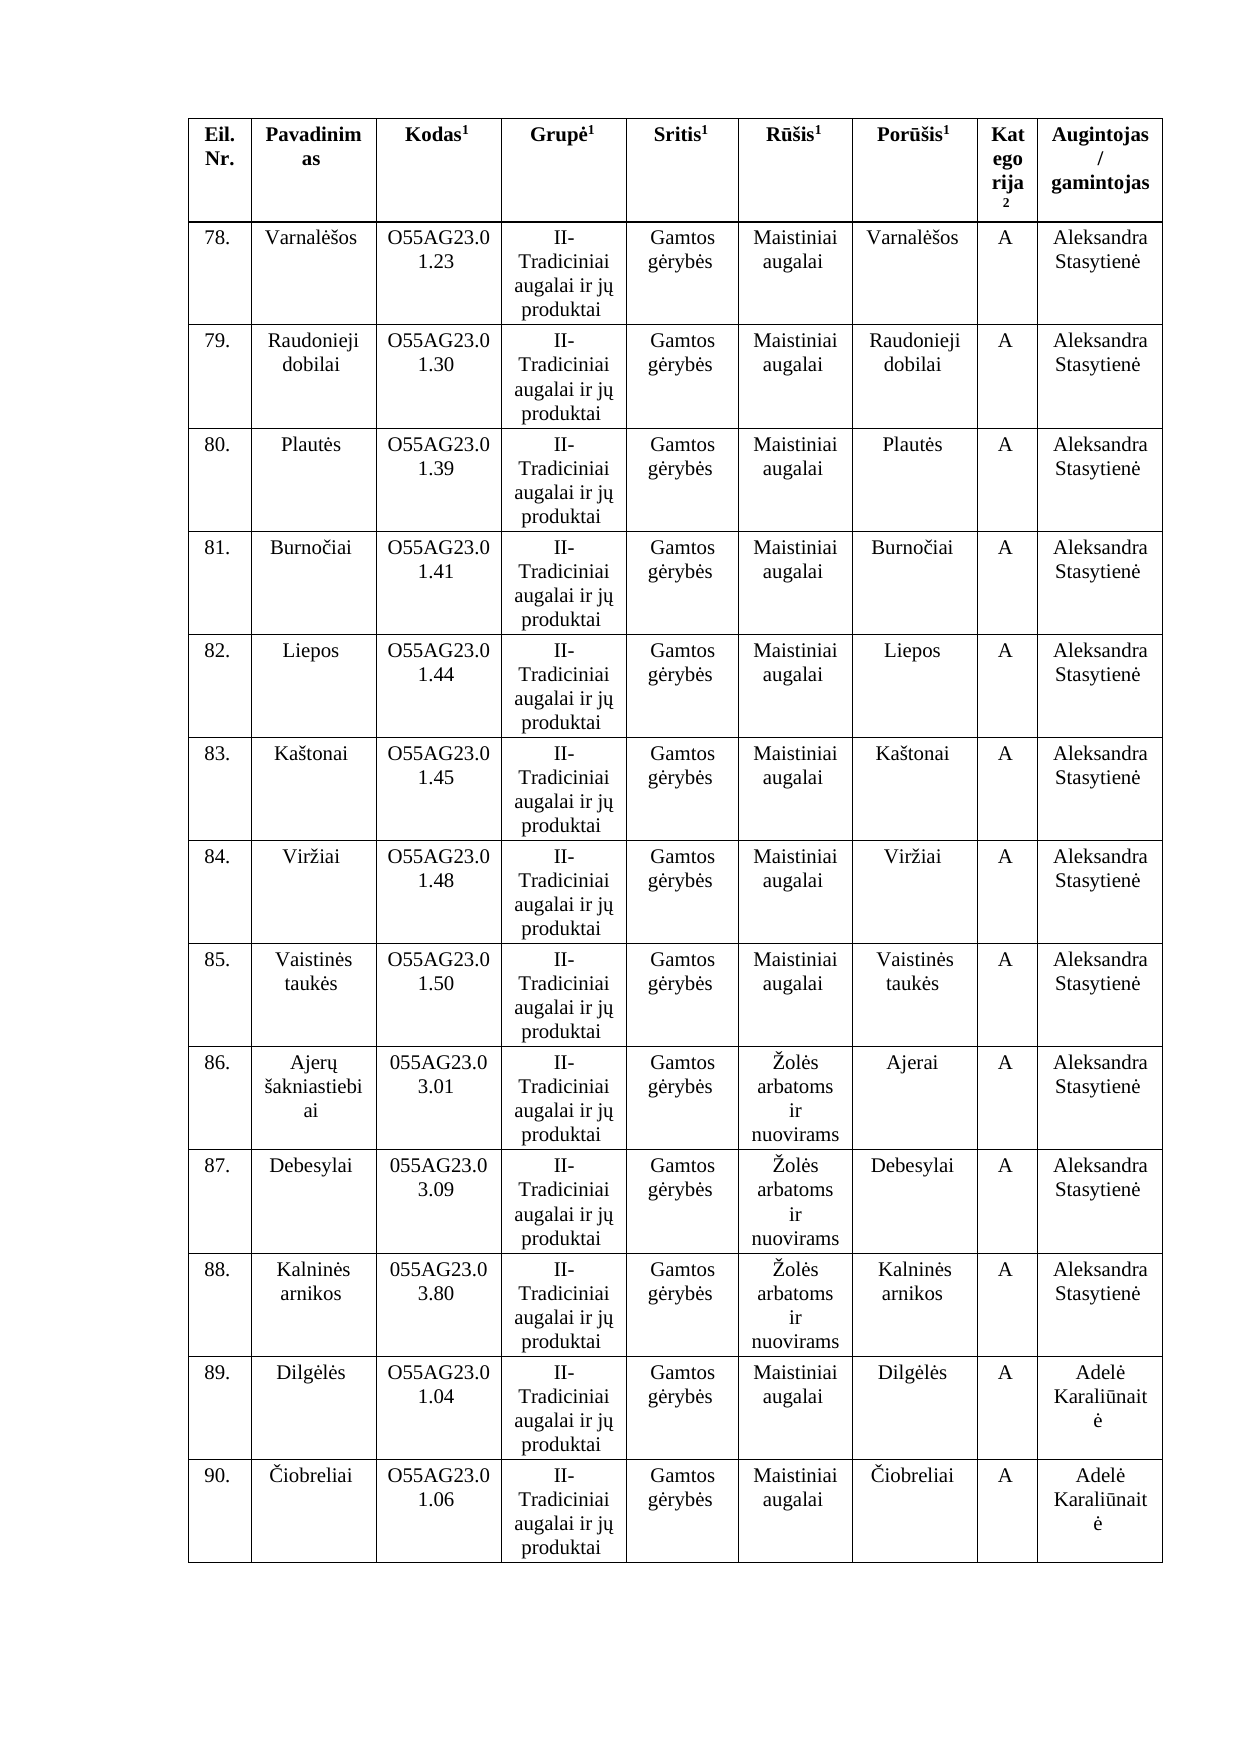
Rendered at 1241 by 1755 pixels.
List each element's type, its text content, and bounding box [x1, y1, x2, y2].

table_cell II-Tradiciniai augalai ir jų produktai [502, 944, 626, 1046]
table_cell Burnočiai [853, 532, 977, 634]
table_cell Kaštonai [252, 738, 376, 840]
table_header Grupė1 [502, 119, 626, 221]
table_cell 82. [189, 635, 251, 737]
table_cell A [978, 635, 1037, 737]
table_cell Aleksandra Stasytienė [1038, 841, 1162, 943]
table_cell Gamtos gėrybės [627, 1047, 738, 1149]
table_cell Gamtos gėrybės [627, 1357, 738, 1459]
table_cell A [978, 1460, 1037, 1562]
table_cell A [978, 1357, 1037, 1459]
table_cell Plautės [252, 429, 376, 531]
table_cell Dilgėlės [252, 1357, 376, 1459]
table_cell Gamtos gėrybės [627, 532, 738, 634]
table_cell 055AG23.03.80 [377, 1254, 501, 1356]
table_cell Liepos [853, 635, 977, 737]
table_header Eil. Nr. [189, 119, 251, 221]
table_cell Aleksandra Stasytienė [1038, 532, 1162, 634]
table_cell Vaistinės taukės [252, 944, 376, 1046]
table_cell Kalninės arnikos [853, 1254, 977, 1356]
table_cell II-Tradiciniai augalai ir jų produktai [502, 635, 626, 737]
table_cell A [978, 325, 1037, 427]
table_cell 87. [189, 1150, 251, 1252]
table_cell II-Tradiciniai augalai ir jų produktai [502, 429, 626, 531]
table_cell A [978, 944, 1037, 1046]
table_cell 78. [189, 223, 251, 324]
table_cell Maistiniai augalai [739, 1460, 852, 1562]
table_cell Maistiniai augalai [739, 1357, 852, 1459]
table_cell Debesylai [252, 1150, 376, 1252]
table_cell O55AG23.01.04 [377, 1357, 501, 1459]
table_cell A [978, 1150, 1037, 1252]
table_cell 85. [189, 944, 251, 1046]
table_header Kategorija2 [978, 119, 1037, 221]
table_cell O55AG23.01.39 [377, 429, 501, 531]
table_cell Gamtos gėrybės [627, 223, 738, 324]
table_cell A [978, 532, 1037, 634]
table_cell O55AG23.01.30 [377, 325, 501, 427]
table_cell 86. [189, 1047, 251, 1149]
table_cell O55AG23.01.41 [377, 532, 501, 634]
table_cell 79. [189, 325, 251, 427]
table_cell 89. [189, 1357, 251, 1459]
table_cell 88. [189, 1254, 251, 1356]
table_cell Vaistinės taukės [853, 944, 977, 1046]
table_cell II-Tradiciniai augalai ir jų produktai [502, 223, 626, 324]
table_cell Gamtos gėrybės [627, 1254, 738, 1356]
table_cell II-Tradiciniai augalai ir jų produktai [502, 1047, 626, 1149]
table_cell O55AG23.01.06 [377, 1460, 501, 1562]
table_cell Kalninės arnikos [252, 1254, 376, 1356]
table_header Augintojas/ gamintojas [1038, 119, 1162, 221]
table_cell A [978, 1254, 1037, 1356]
table_cell 90. [189, 1460, 251, 1562]
table_cell Debesylai [853, 1150, 977, 1252]
table_cell 055AG23.03.09 [377, 1150, 501, 1252]
table_cell O55AG23.01.48 [377, 841, 501, 943]
table_cell Gamtos gėrybės [627, 738, 738, 840]
table_cell II-Tradiciniai augalai ir jų produktai [502, 841, 626, 943]
table_cell Žolės arbatoms ir nuovirams [739, 1254, 852, 1356]
table_cell Gamtos gėrybės [627, 635, 738, 737]
table_cell Maistiniai augalai [739, 325, 852, 427]
table_cell Aleksandra Stasytienė [1038, 635, 1162, 737]
table_cell 055AG23.03.01 [377, 1047, 501, 1149]
table_cell Viržiai [252, 841, 376, 943]
table_cell Gamtos gėrybės [627, 944, 738, 1046]
table_header Kodas1 [377, 119, 501, 221]
table_cell Dilgėlės [853, 1357, 977, 1459]
table_cell Maistiniai augalai [739, 841, 852, 943]
table_header Pavadinimas [252, 119, 376, 221]
table_cell 81. [189, 532, 251, 634]
table_cell Varnalėšos [252, 223, 376, 324]
table_cell Aleksandra Stasytienė [1038, 1047, 1162, 1149]
table_cell 83. [189, 738, 251, 840]
table_cell A [978, 223, 1037, 324]
table_cell O55AG23.01.50 [377, 944, 501, 1046]
table_cell II-Tradiciniai augalai ir jų produktai [502, 1357, 626, 1459]
table_cell II-Tradiciniai augalai ir jų produktai [502, 738, 626, 840]
table_cell Gamtos gėrybės [627, 429, 738, 531]
table_cell A [978, 738, 1037, 840]
table_cell Aleksandra Stasytienė [1038, 325, 1162, 427]
table_cell Kaštonai [853, 738, 977, 840]
table_cell A [978, 841, 1037, 943]
table_cell Plautės [853, 429, 977, 531]
table_cell Aleksandra Stasytienė [1038, 738, 1162, 840]
table_cell Maistiniai augalai [739, 223, 852, 324]
table_cell Liepos [252, 635, 376, 737]
table_cell O55AG23.01.45 [377, 738, 501, 840]
table_cell Aleksandra Stasytienė [1038, 429, 1162, 531]
table_cell Gamtos gėrybės [627, 1460, 738, 1562]
table_cell A [978, 1047, 1037, 1149]
table_cell II-Tradiciniai augalai ir jų produktai [502, 1460, 626, 1562]
table_cell Adelė Karaliūnaitė [1038, 1460, 1162, 1562]
table_cell 80. [189, 429, 251, 531]
table_cell Maistiniai augalai [739, 532, 852, 634]
table_cell Maistiniai augalai [739, 635, 852, 737]
table_cell Aleksandra Stasytienė [1038, 223, 1162, 324]
table_cell Gamtos gėrybės [627, 1150, 738, 1252]
table_cell II-Tradiciniai augalai ir jų produktai [502, 532, 626, 634]
table_header Rūšis1 [739, 119, 852, 221]
table_cell A [978, 429, 1037, 531]
table_cell Varnalėšos [853, 223, 977, 324]
table_cell Čiobreliai [853, 1460, 977, 1562]
table_cell Gamtos gėrybės [627, 325, 738, 427]
table_cell II-Tradiciniai augalai ir jų produktai [502, 1254, 626, 1356]
table_cell II-Tradiciniai augalai ir jų produktai [502, 325, 626, 427]
table_cell O55AG23.01.23 [377, 223, 501, 324]
table_cell Adelė Karaliūnaitė [1038, 1357, 1162, 1459]
table_cell Ajerai [853, 1047, 977, 1149]
table_cell Gamtos gėrybės [627, 841, 738, 943]
table_cell Aleksandra Stasytienė [1038, 1150, 1162, 1252]
table_cell 84. [189, 841, 251, 943]
table_cell Burnočiai [252, 532, 376, 634]
table_cell Maistiniai augalai [739, 944, 852, 1046]
table_cell Aleksandra Stasytienė [1038, 1254, 1162, 1356]
table_cell O55AG23.01.44 [377, 635, 501, 737]
table_cell Maistiniai augalai [739, 738, 852, 840]
table_cell Žolės arbatoms ir nuovirams [739, 1150, 852, 1252]
table_header Sritis1 [627, 119, 738, 221]
table_cell Ajerų šakniastiebiai [252, 1047, 376, 1149]
table_cell Maistiniai augalai [739, 429, 852, 531]
table_cell Čiobreliai [252, 1460, 376, 1562]
table_cell Viržiai [853, 841, 977, 943]
table_cell Raudonieji dobilai [853, 325, 977, 427]
table_cell II-Tradiciniai augalai ir jų produktai [502, 1150, 626, 1252]
table_cell Aleksandra Stasytienė [1038, 944, 1162, 1046]
table_cell Žolės arbatoms ir nuovirams [739, 1047, 852, 1149]
table_cell Raudonieji dobilai [252, 325, 376, 427]
table_header Porūšis1 [853, 119, 977, 221]
